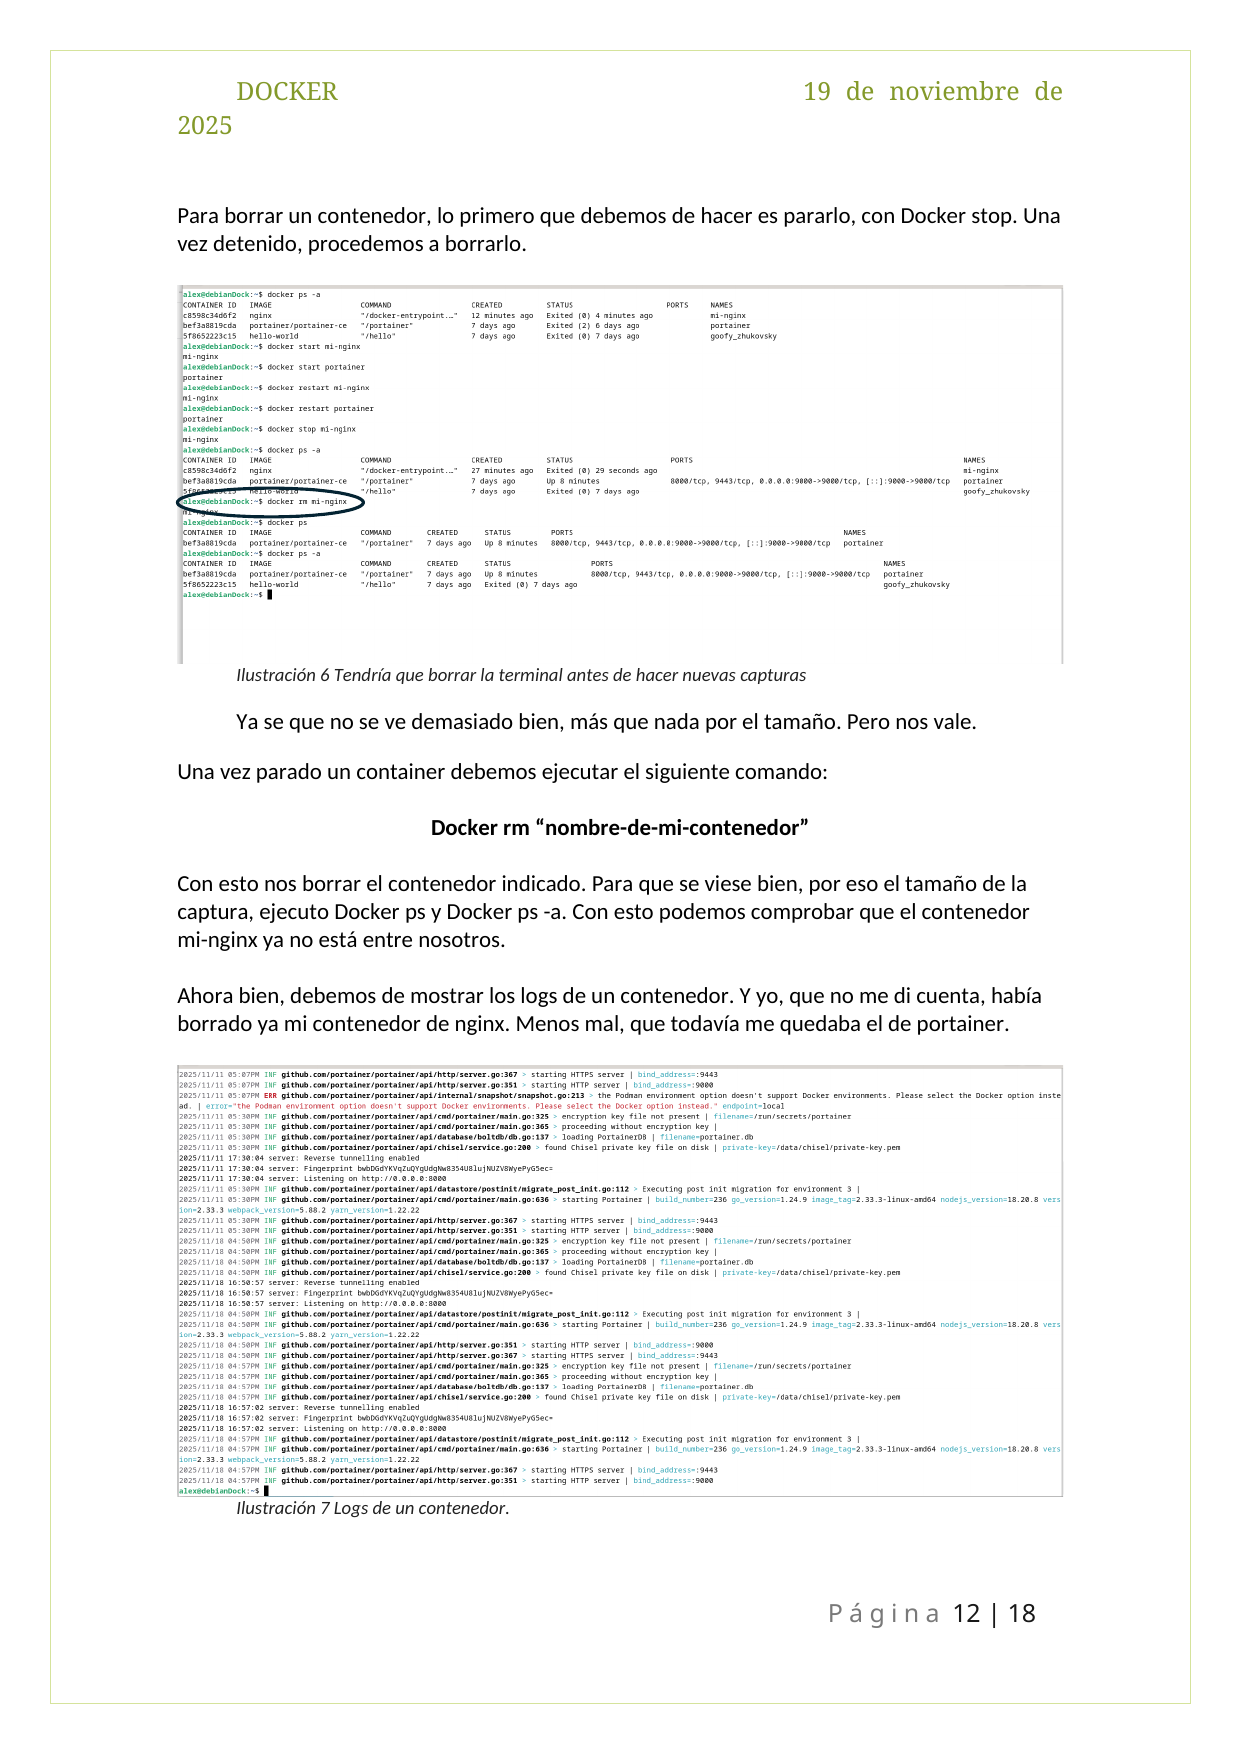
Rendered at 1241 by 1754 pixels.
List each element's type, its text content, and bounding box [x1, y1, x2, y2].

text Ahora bien, debemos de mostrar los logs de un contenedor. Y yo, que no me di cuenta, había borrado ya mi contenedor de nginx. Menos mal, que todavía me quedaba el de portainer. [177, 981, 1063, 1037]
text Ilustración 7 Logs de un contenedor. [177, 1497, 1063, 1519]
text Una vez parado un container debemos ejecutar el siguiente comando: [177, 757, 1063, 785]
text Ya se que no se ve demasiado bien, más que nada por el tamaño. Pero nos vale. [177, 707, 1063, 735]
text Para borrar un contenedor, lo primero que debemos de hacer es pararlo, con Docker stop. Una vez detenido, procedemos a borrarlo. [177, 201, 1063, 257]
text Con esto nos borrar el contenedor indicado. Para que se viese bien, por eso el tamaño de la captura, ejecuto Docker ps y Docker ps -a. Con esto podemos comprobar que el contenedor mi-nginx ya no está entre nosotros. [177, 869, 1063, 953]
text Docker rm “nombre-de-mi-contenedor” [177, 813, 1063, 841]
text Ilustración 6 Tendría que borrar la terminal antes de hacer nuevas capturas [177, 664, 1063, 686]
